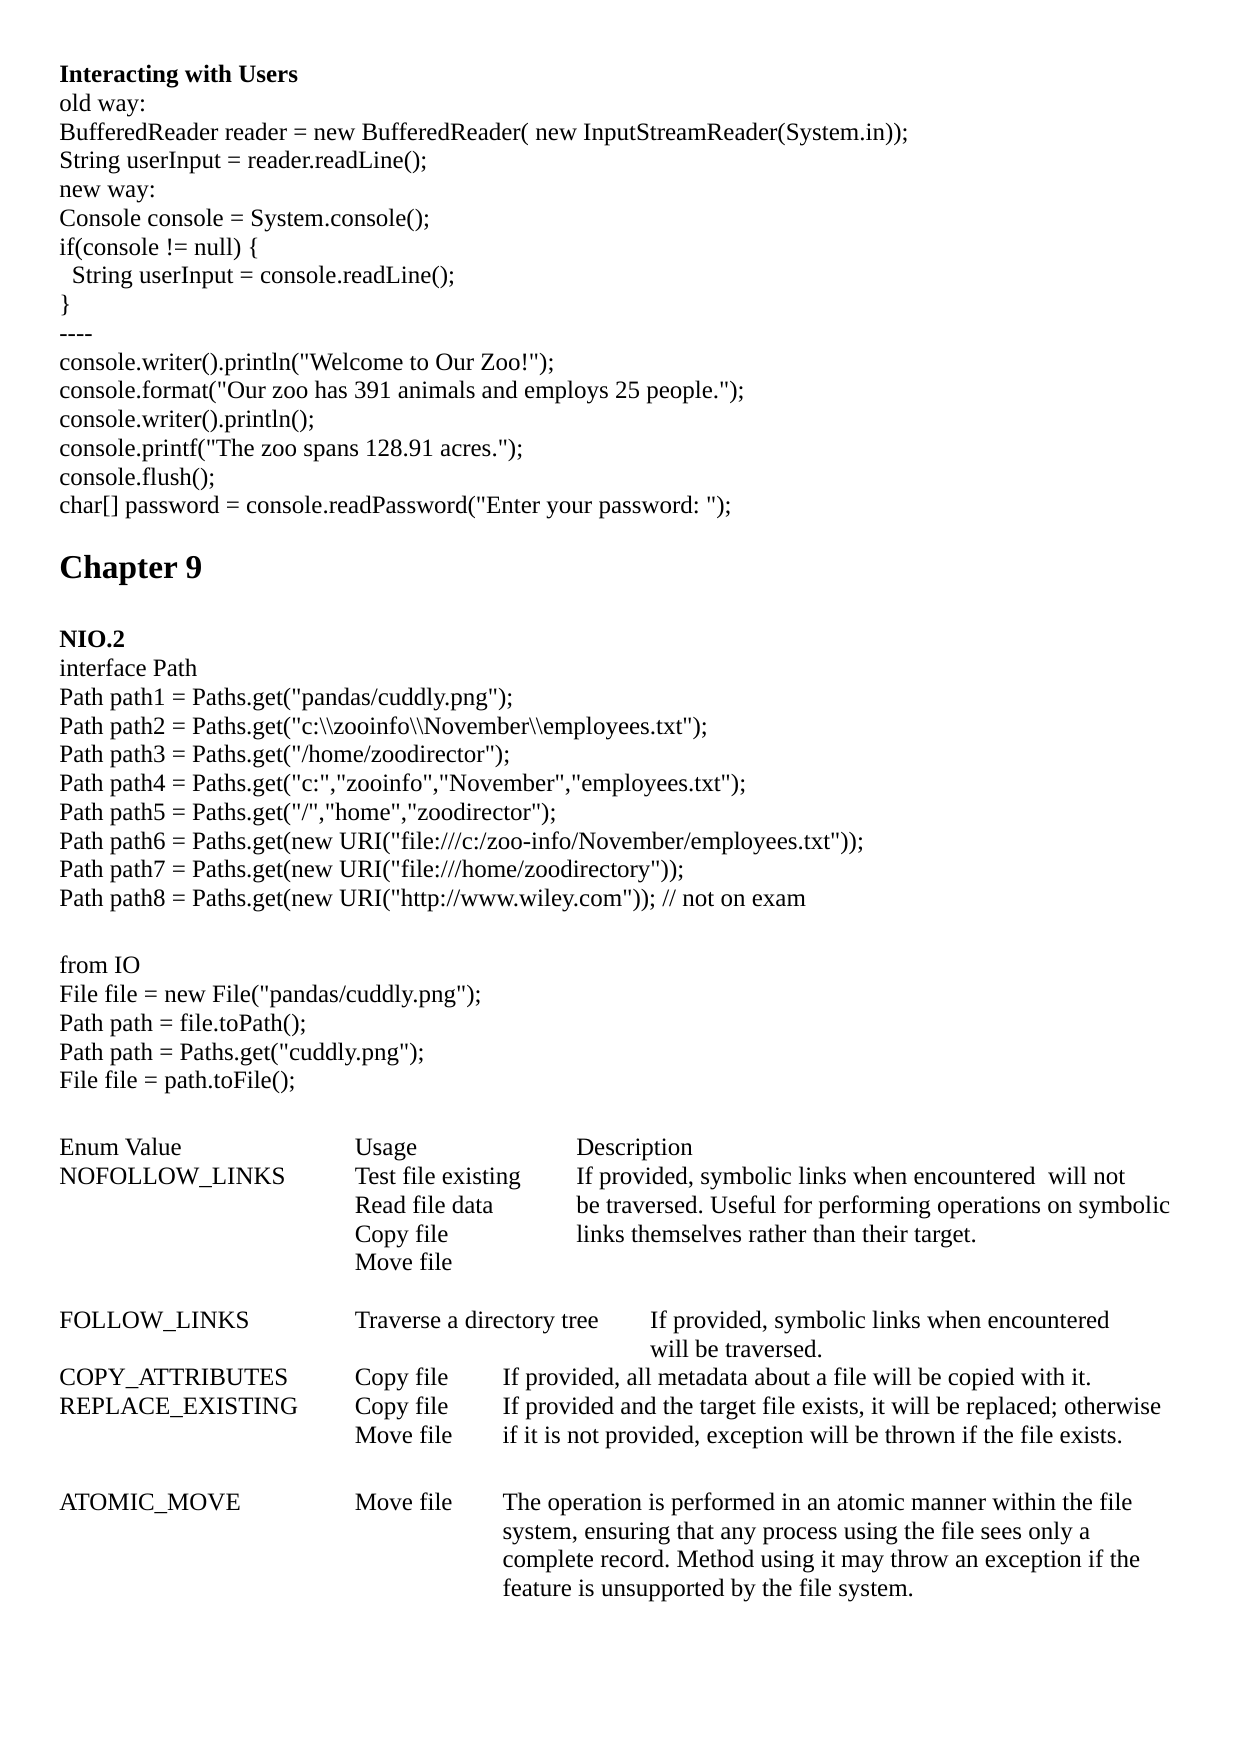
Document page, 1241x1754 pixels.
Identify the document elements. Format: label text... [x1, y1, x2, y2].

text ATOMIC_MOVE Move file The operation is performed in an atomic manner within the file system, ensuring that any process using the file sees only a complete record. Method using it may throw an exception if the feature is unsupported by the file system. [59, 1487, 1181, 1602]
text BufferedReader reader = new BufferedReader( new InputStreamReader(System.in)); [59, 117, 1181, 145]
text Path path4 = Paths.get("c:","zooinfo","November","employees.txt"); [59, 768, 1181, 797]
text char[] password = console.readPassword("Enter your password: "); [59, 490, 1181, 519]
text console.printf("The zoo spans 128.91 acres."); [59, 433, 1181, 462]
text FOLLOW_LINKS Traverse a directory tree If provided, symbolic links when encountered [59, 1305, 1181, 1334]
text Console console = System.console(); [59, 203, 1181, 232]
text } [59, 289, 1181, 318]
text COPY_ATTRIBUTES Copy file If provided, all metadata about a file will be copied with it. [59, 1362, 1181, 1391]
text String userInput = reader.readLine(); [59, 145, 1181, 174]
text REPLACE_EXISTING Copy file If provided and the target file exists, it will be replaced; otherwise [59, 1391, 1181, 1420]
text Path path7 = Paths.get(new URI("file:///home/zoodirectory")); [59, 854, 1181, 883]
text console.writer().println("Welcome to Our Zoo!"); [59, 347, 1181, 375]
text File file = new File("pandas/cuddly.png"); [59, 979, 1181, 1008]
text Interacting with Users [59, 59, 1181, 88]
text console.flush(); [59, 462, 1181, 490]
text Copy file links themselves rather than their target. [59, 1219, 1181, 1247]
text Path path3 = Paths.get("/home/zoodirector"); [59, 739, 1181, 768]
text new way: [59, 174, 1181, 203]
text old way: [59, 88, 1181, 117]
text Chapter 9 [59, 548, 1181, 586]
text String userInput = console.readLine(); [59, 260, 1181, 289]
text if(console != null) { [59, 232, 1181, 260]
text Move file [59, 1247, 1181, 1276]
text from IO [59, 950, 1181, 979]
text Path path6 = Paths.get(new URI("file:///c:/zoo-info/November/employees.txt")); [59, 826, 1181, 854]
text ---- [59, 318, 1181, 347]
text interface Path [59, 653, 1181, 682]
text NOFOLLOW_LINKS Test file existing If provided, symbolic links when encountered will not [59, 1161, 1181, 1190]
text Enum Value Usage Description [59, 1132, 1181, 1161]
text NIO.2 [59, 624, 1181, 653]
text Path path = Paths.get("cuddly.png"); [59, 1037, 1181, 1065]
text Path path1 = Paths.get("pandas/cuddly.png"); [59, 682, 1181, 711]
text will be traversed. [59, 1334, 1181, 1362]
text Path path8 = Paths.get(new URI("http://www.wiley.com")); // not on exam [59, 883, 1181, 912]
text File file = path.toFile(); [59, 1065, 1181, 1094]
text Path path5 = Paths.get("/","home","zoodirector"); [59, 797, 1181, 826]
text Move file if it is not provided, exception will be thrown if the file exists. [59, 1420, 1181, 1449]
text console.writer().println(); [59, 404, 1181, 433]
text Path path = file.toPath(); [59, 1008, 1181, 1037]
text Path path2 = Paths.get("c:\\zooinfo\\November\\employees.txt"); [59, 711, 1181, 739]
text console.format("Our zoo has 391 animals and employs 25 people."); [59, 375, 1181, 404]
text Read file data be traversed. Useful for performing operations on symbolic [59, 1190, 1181, 1219]
